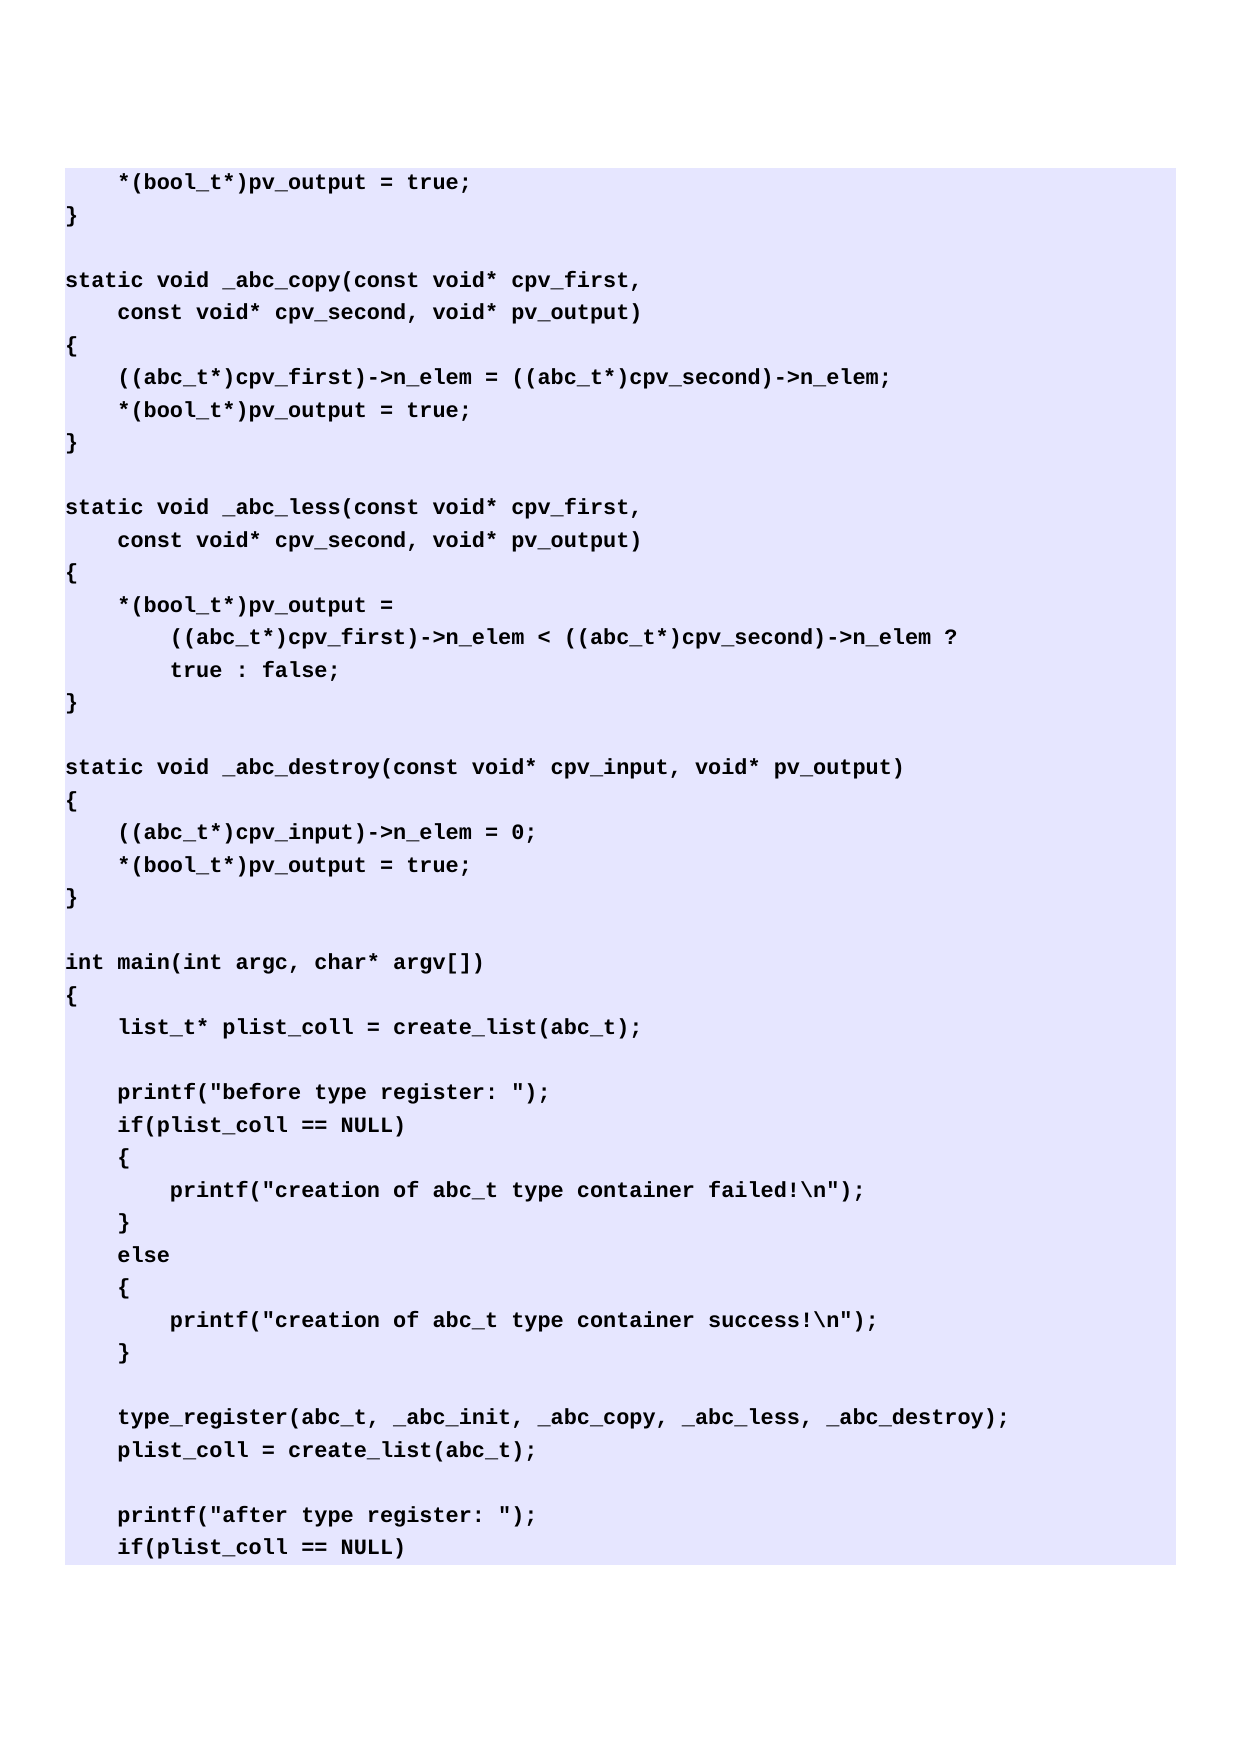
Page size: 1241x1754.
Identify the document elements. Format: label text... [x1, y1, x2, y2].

table_header *(bool_t*)pv_output = true; } static void _abc_copy(const void* cpv_first, const void* cpv_second, void* pv_output) { ((abc_t*)cpv_first)->n_elem = ((abc_t*)cpv_second)->n_elem; *(bool_t*)pv_output = true; } static void _abc_less(const void* cpv_first, const void* cpv_second, void* pv_output) { *(bool_t*)pv_output = ((abc_t*)cpv_first)->n_elem < ((abc_t*)cpv_second)->n_elem ? true : false; } static void _abc_destroy(const void* cpv_input, void* pv_output) { ((abc_t*)cpv_input)->n_elem = 0; *(bool_t*)pv_output = true; } int main(int argc, char* argv[]) { list_t* plist_coll = create_list(abc_t); printf("before type register: "); if(plist_coll == NULL) { printf("creation of abc_t type container failed!\n"); } else { printf("creation of abc_t type container success!\n"); } type_register(abc_t, _abc_init, _abc_copy, _abc_less, _abc_destroy); plist_coll = create_list(abc_t); printf("after type register: "); if(plist_coll == NULL) [60, 163, 1181, 1571]
